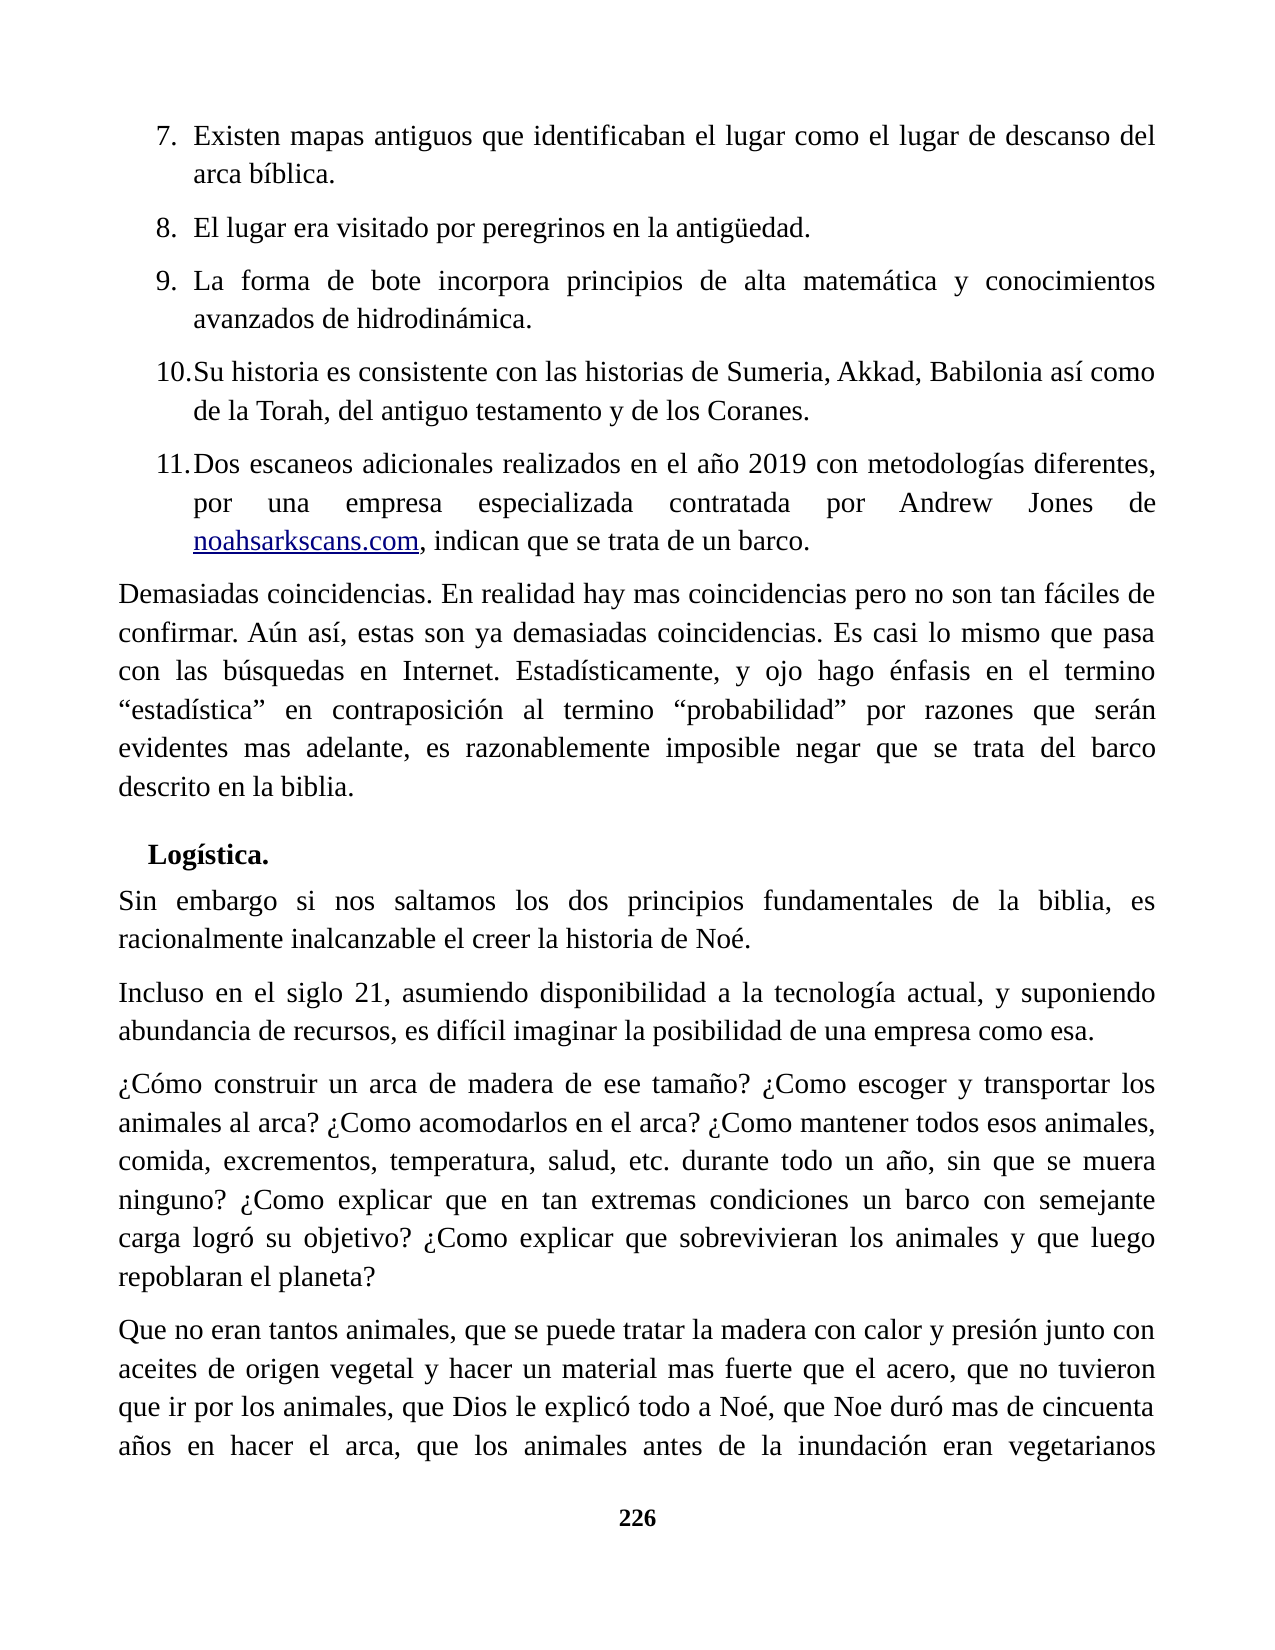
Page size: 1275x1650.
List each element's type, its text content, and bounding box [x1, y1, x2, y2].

list La forma de bote incorpora principios de alta matemática y conocimientos avanzados de hidrodinámica. [156, 263, 1157, 335]
text ¿Cómo construir un arca de madera de ese tamaño? ¿Como escoger y transportar los animales al arca? ¿Como acomodarlos en el arca? ¿Como mantener todos esos animales, comida, excrementos, temperatura, salud, etc. durante todo un año, sin que se muera ninguno? ¿Como explicar que en tan extremas condiciones un barco con semejante carga logró su objetivo? ¿Como explicar que sobrevivieran los animales y que luego repoblaran el planeta? [118, 1066, 1157, 1293]
list Existen mapas antiguos que identificaban el lugar como el lugar de descanso del arca bíblica. [156, 118, 1157, 190]
list Dos escaneos adicionales realizados en el año 2019 con metodologías diferentes, por una empresa especializada contratada por Andrew Jones de noahsarkscans.com, indican que se trata de un barco. [156, 446, 1157, 557]
list El lugar era visitado por peregrinos en la antigüedad. [156, 210, 1157, 243]
text Que no eran tantos animales, que se puede tratar la madera con calor y presión junto con aceites de origen vegetal y hacer un material mas fuerte que el acero, que no tuvieron que ir por los animales, que Dios le explicó todo a Noé, que Noe duró mas de cincuenta años en hacer el arca, que los animales antes de la inundación eran vegetarianos [118, 1312, 1157, 1461]
subtitle Logística. [148, 837, 1157, 871]
text Demasiadas coincidencias. En realidad hay mas coincidencias pero no son tan fáciles de confirmar. Aún así, estas son ya demasiadas coincidencias. Es casi lo mismo que pasa con las búsquedas en Internet. Estadísticamente, y ojo hago énfasis en el termino “estadística” en contraposición al termino “probabilidad” por razones que serán evidentes mas adelante, es razonablemente imposible negar que se trata del barco descrito en la biblia. [118, 576, 1157, 803]
text Incluso en el siglo 21, asumiendo disponibilidad a la tecnología actual, y suponiendo abundancia de recursos, es difícil imaginar la posibilidad de una empresa como esa. [118, 975, 1157, 1047]
text Sin embargo si nos saltamos los dos principios fundamentales de la biblia, es racionalmente inalcanzable el creer la historia de Noé. [118, 883, 1157, 955]
list Su historia es consistente con las historias de Sumeria, Akkad, Babilonia así como de la Torah, del antiguo testamento y de los Coranes. [156, 354, 1157, 427]
